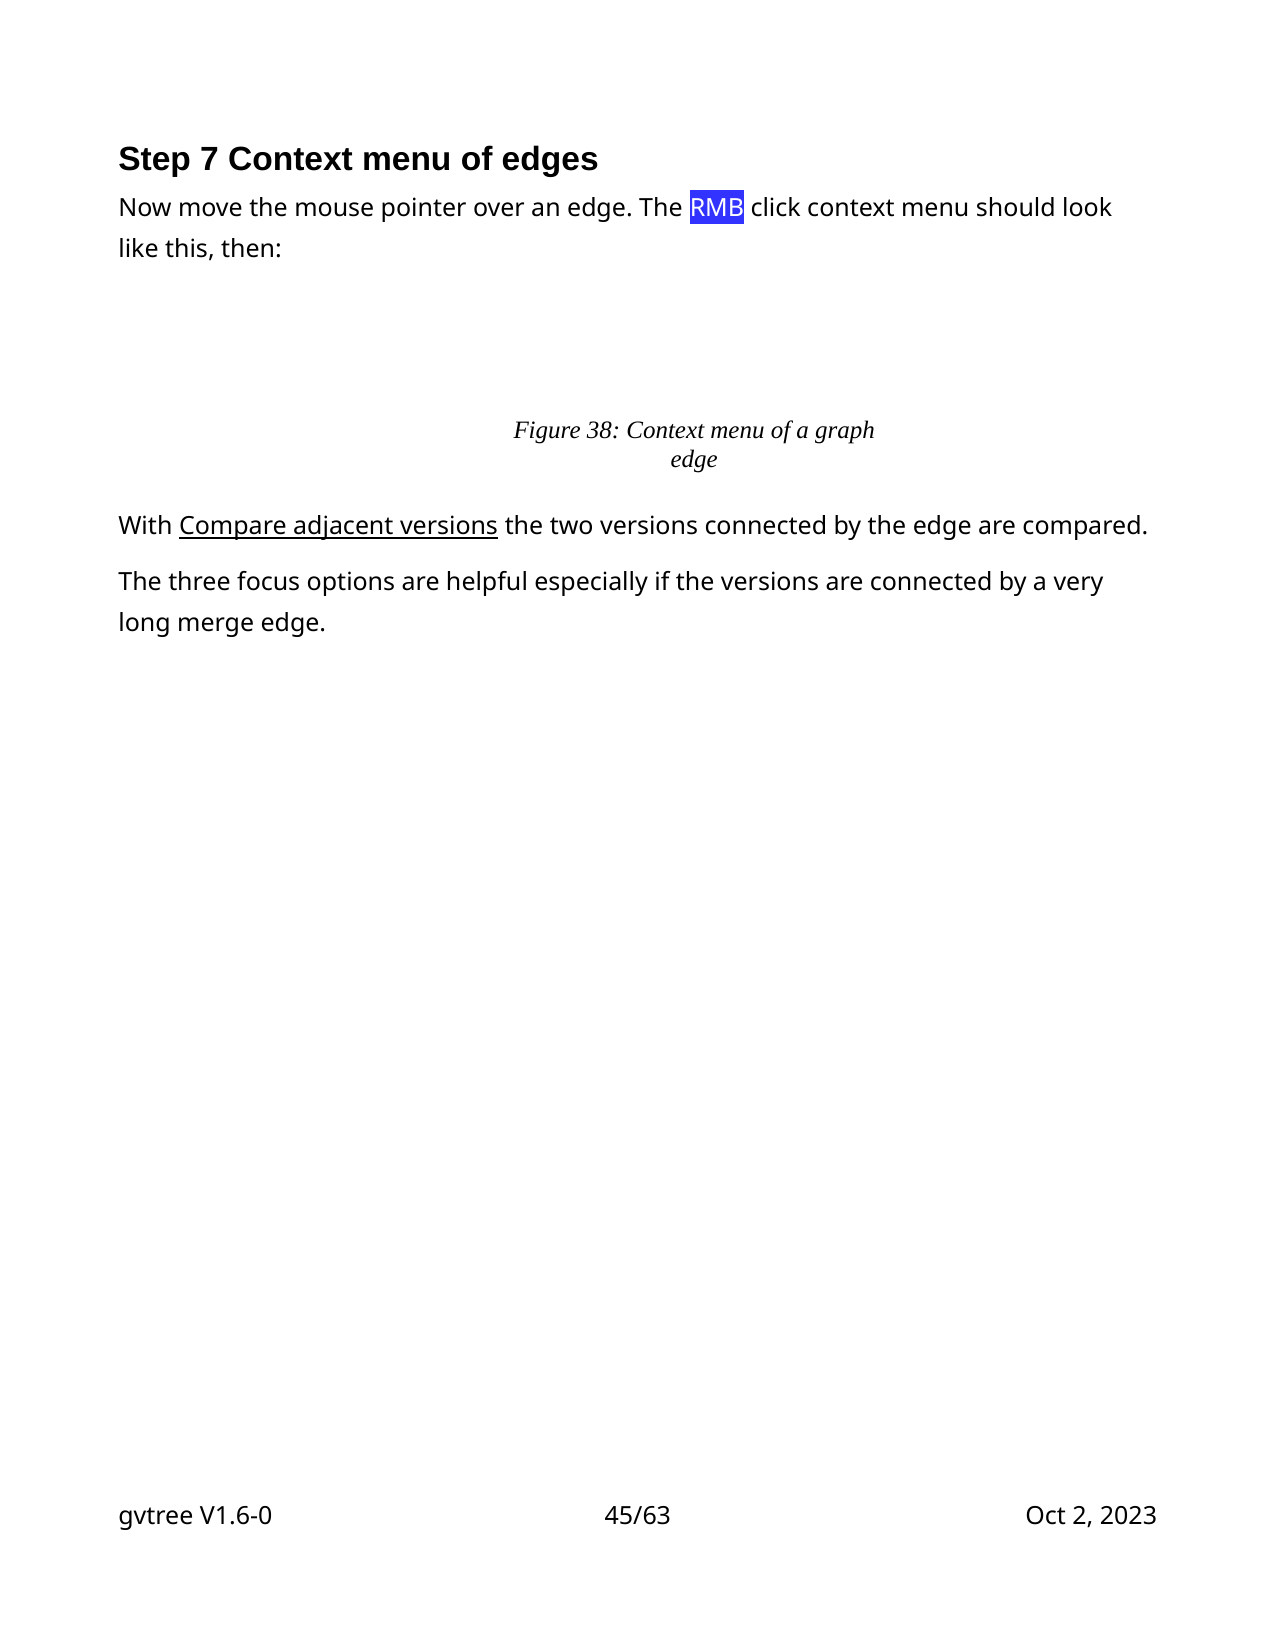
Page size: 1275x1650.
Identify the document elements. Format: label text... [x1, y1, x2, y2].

text Now move the mouse pointer over an edge. The RMB click context menu should look like this, then: [118, 190, 1157, 265]
text Figure 38: Context menu of a graph edge [493, 253, 897, 473]
subtitle Step 7 Context menu of edges [118, 139, 1157, 178]
text With Compare adjacent versions the two versions connected by the edge are compared. [118, 508, 1157, 542]
text The three focus options are helpful especially if the versions are connected by a very long merge edge. [118, 563, 1157, 638]
